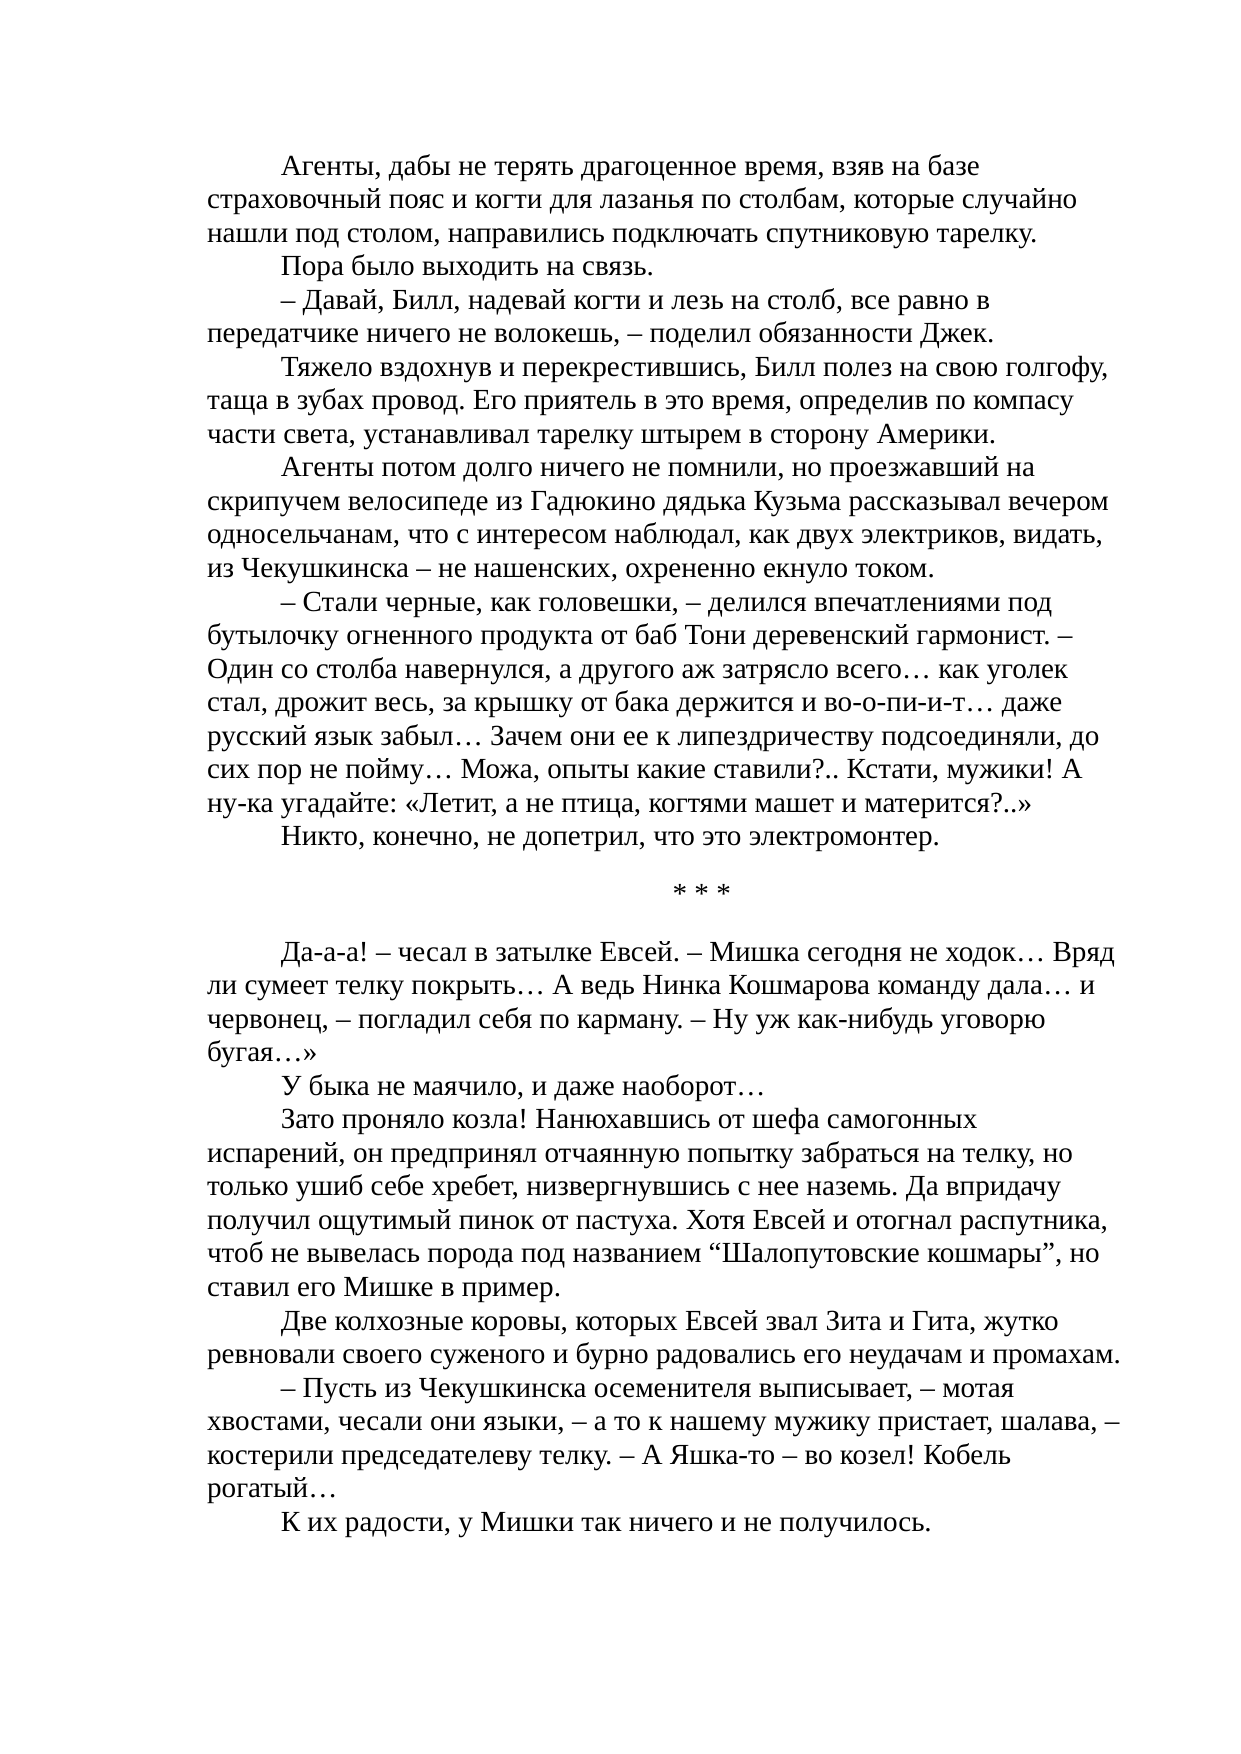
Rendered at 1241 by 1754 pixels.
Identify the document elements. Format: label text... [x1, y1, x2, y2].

text Тяжело вздохнув и перекрестившись, Билл полез на свою голгофу, таща в зубах провод. Его приятель в это время, определив по компасу части света, устанавливал тарелку штырем в сторону Америки. [207, 349, 1122, 449]
text – Пусть из Чекушкинска осеменителя выписывает, – мотая хвостами, чесали они языки, – а то к нашему мужику пристает, шалава, – костерили председателеву телку. – А Яшка-то – во козел! Кобель рогатый… [207, 1370, 1122, 1504]
text Пора было выходить на связь. [207, 248, 1122, 282]
text Зато проняло козла! Нанюхавшись от шефа самогонных испарений, он предпринял отчаянную попытку забраться на телку, но только ушиб себе хребет, низвергнувшись с нее наземь. Да впридачу получил ощутимый пинок от пастуха. Хотя Евсей и отогнал распутника, чтоб не вывелась порода под названием “Шалопутовские кошмары”, но ставил его Мишке в пример. [207, 1101, 1122, 1303]
text К их радости, у Мишки так ничего и не получилось. [207, 1504, 1122, 1537]
text – Стали черные, как головешки, – делился впечатлениями под бутылочку огненного продукта от баб Тони деревенский гармонист. – Один со столба навернулся, а другого аж затрясло всего… как уголек стал, дрожит весь, за крышку от бака держится и во-о-пи-и-т… даже русский язык забыл… Зачем они ее к липездричеству подсоединяли, до сих пор не пойму… Можа, опыты какие ставили?.. Кстати, мужики! А ну-ка угадайте: «Летит, а не птица, когтями машет и матерится?..» [207, 584, 1122, 818]
text Две колхозные коровы, которых Евсей звал Зита и Гита, жутко ревновали своего суженого и бурно радовались его неудачам и промахам. [207, 1303, 1122, 1370]
subtitle * * * [207, 876, 1122, 910]
text Да-а-а! – чесал в затылке Евсей. – Мишка сегодня не ходок… Вряд ли сумеет телку покрыть… А ведь Нинка Кошмарова команду дала… и червонец, – погладил себя по карману. – Ну уж как-нибудь уговорю бугая…» [207, 934, 1122, 1068]
text – Давай, Билл, надевай когти и лезь на столб, все равно в передатчике ничего не волокешь, – поделил обязанности Джек. [207, 282, 1122, 349]
text Никто, конечно, не допетрил, что это электромонтер. [207, 818, 1122, 852]
text У быка не маячило, и даже наоборот… [207, 1068, 1122, 1101]
text Агенты, дабы не терять драгоценное время, взяв на базе страховочный пояс и когти для лазанья по столбам, которые случайно нашли под столом, направились подключать спутниковую тарелку. [207, 148, 1122, 248]
text Агенты потом долго ничего не помнили, но проезжавший на скрипучем велосипеде из Гадюкино дядька Кузьма рассказывал вечером односельчанам, что с интересом наблюдал, как двух электриков, видать, из Чекушкинска – не нашенских, охрененно екнуло током. [207, 449, 1122, 584]
